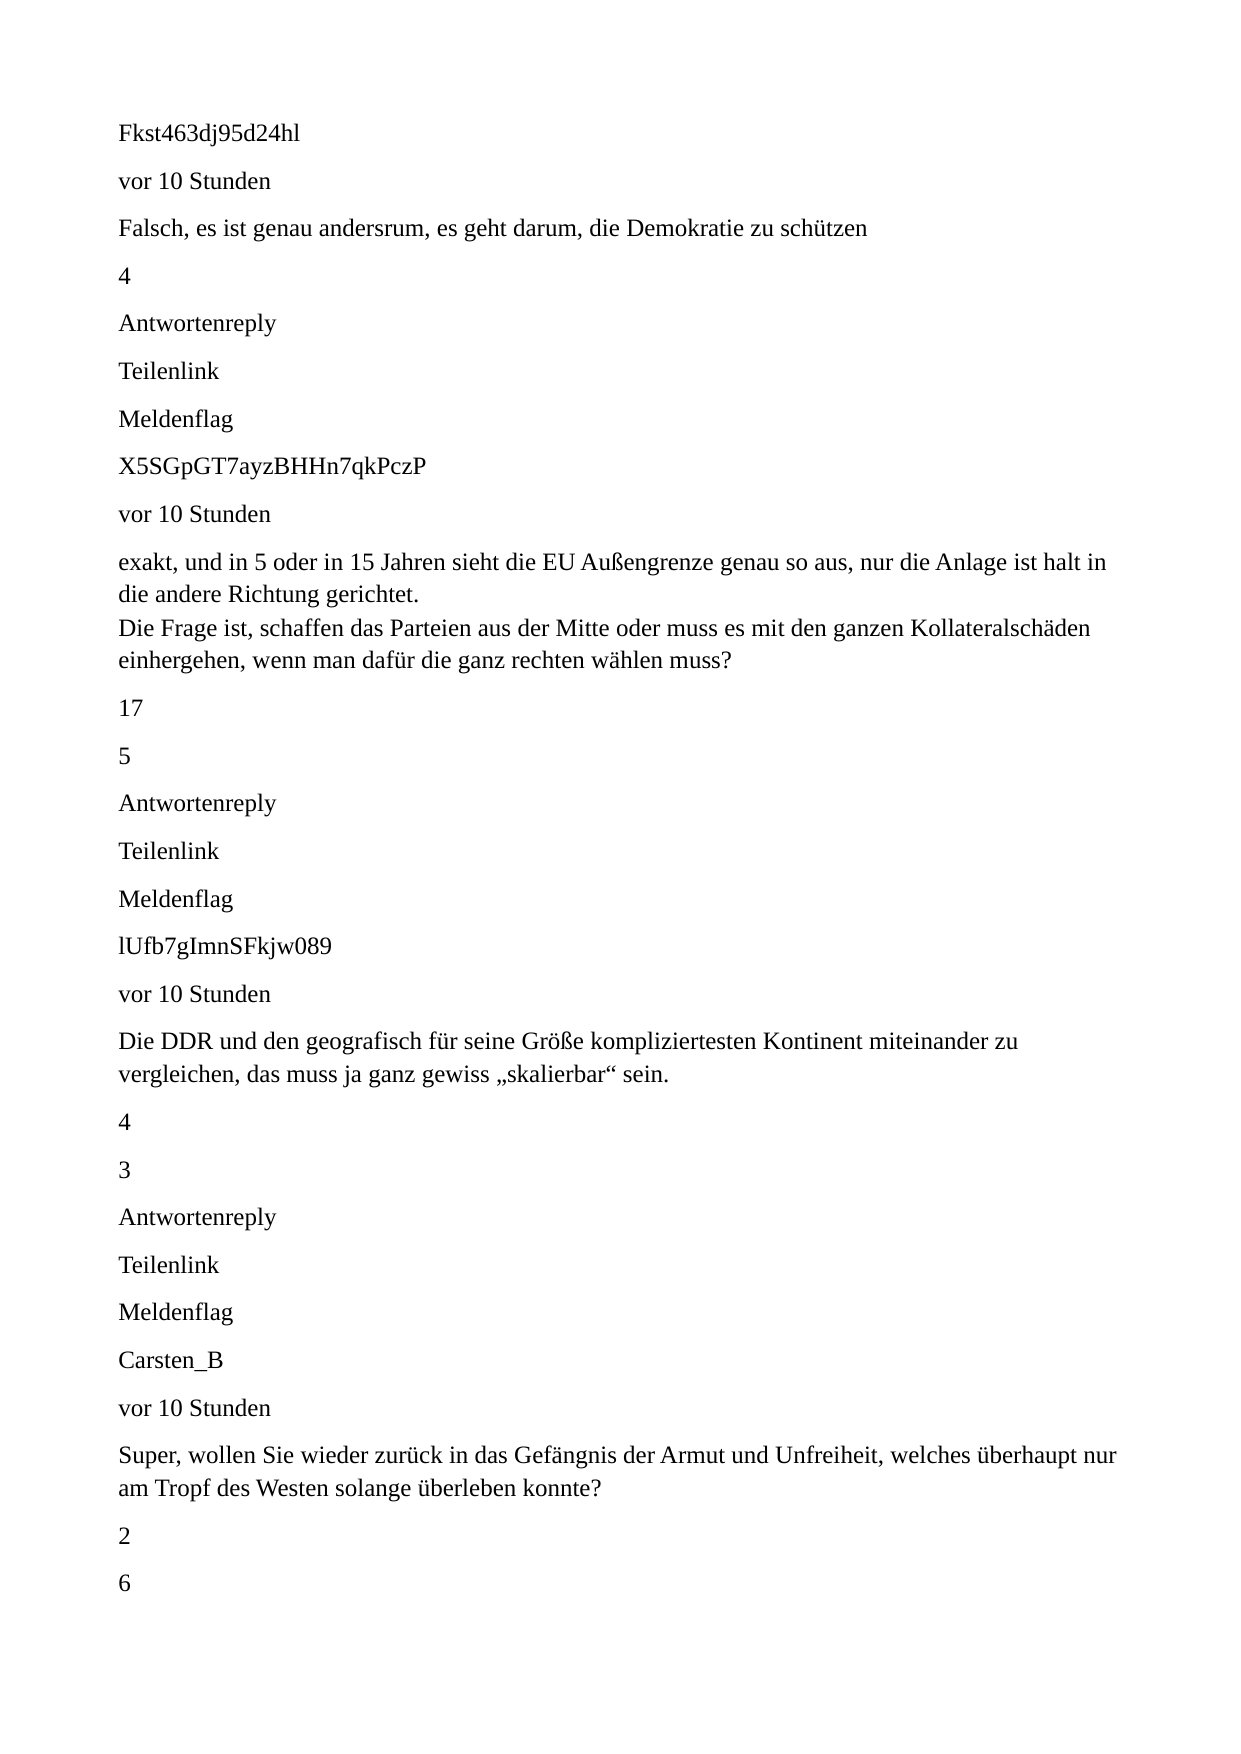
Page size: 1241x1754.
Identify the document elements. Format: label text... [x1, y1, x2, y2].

text vor 10 Stunden [118, 499, 1122, 528]
text 5 [118, 741, 1122, 769]
text Fkst463dj95d24hl [118, 118, 1122, 147]
text vor 10 Stunden [118, 166, 1122, 194]
text 17 [118, 693, 1122, 722]
text Teilenlink [118, 836, 1122, 865]
text Meldenflag [118, 1297, 1122, 1326]
text Falsch, es ist genau andersrum, es geht darum, die Demokratie zu schützen [118, 213, 1122, 242]
text Meldenflag [118, 884, 1122, 912]
text Antwortenreply [118, 1202, 1122, 1231]
text Carsten_B [118, 1345, 1122, 1374]
text 2 [118, 1521, 1122, 1550]
text Die DDR und den geografisch für seine Größe kompliziertesten Kontinent miteinander zu vergleichen, das muss ja ganz gewiss „skalierbar“ sein. [118, 1026, 1122, 1088]
text 6 [118, 1568, 1122, 1597]
text vor 10 Stunden [118, 1393, 1122, 1421]
text 4 [118, 1107, 1122, 1136]
text Teilenlink [118, 356, 1122, 385]
text Antwortenreply [118, 788, 1122, 817]
text 4 [118, 261, 1122, 290]
text exakt, und in 5 oder in 15 Jahren sieht die EU Außengrenze genau so aus, nur die Anlage ist halt in die andere Richtung gerichtet. Die Frage ist, schaffen das Parteien aus der Mitte oder muss es mit den ganzen Kollateralschäden einhergehen, wenn man dafür die ganz rechten wählen muss? [118, 547, 1122, 674]
text vor 10 Stunden [118, 979, 1122, 1008]
text X5SGpGT7ayzBHHn7qkPczP [118, 451, 1122, 480]
text 3 [118, 1155, 1122, 1183]
text Antwortenreply [118, 308, 1122, 337]
text Super, wollen Sie wieder zurück in das Gefängnis der Armut und Unfreiheit, welches überhaupt nur am Tropf des Westen solange überleben konnte? [118, 1440, 1122, 1502]
text Teilenlink [118, 1250, 1122, 1279]
text lUfb7gImnSFkjw089 [118, 931, 1122, 960]
text Meldenflag [118, 404, 1122, 432]
